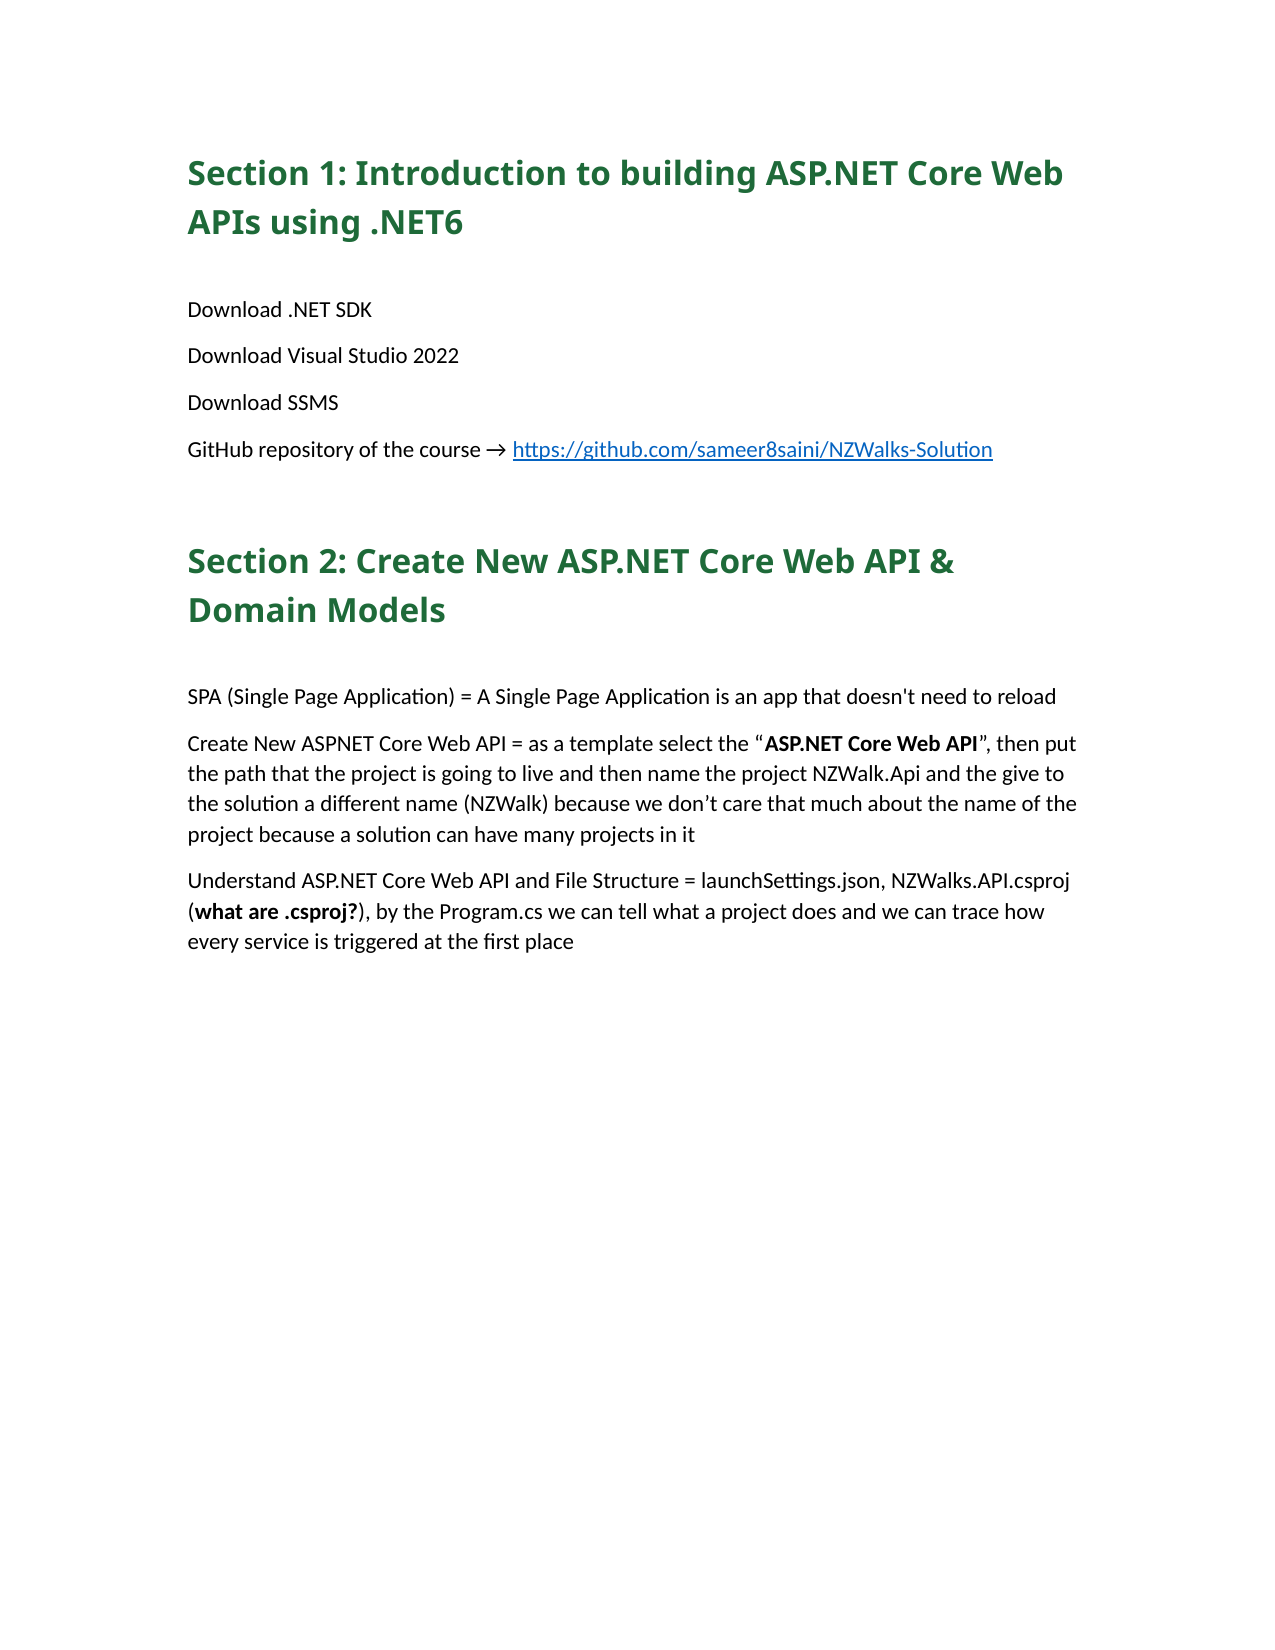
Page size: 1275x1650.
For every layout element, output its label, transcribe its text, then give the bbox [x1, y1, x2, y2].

text Understand ASP.NET Core Web API and File Structure = launchSettings.json, NZWalks.API.csproj (what are .csproj?), by the Program.cs we can tell what a project does and we can trace how every service is triggered at the first place [187, 867, 1087, 955]
text Create New ASPNET Core Web API = as a template select the “ASP.NET Core Web API”, then put the path that the project is going to live and then name the project NZWalk.Api and the give to the solution a different name (NZWalk) because we don’t care that much about the name of the project because a solution can have many projects in it [187, 729, 1087, 848]
text SPA (Single Page Application) = A Single Page Application is an app that doesn't need to reload [187, 682, 1087, 710]
subtitle Section 1: Introduction to building ASP.NET Core Web APIs using .NET6 [187, 150, 1087, 244]
text Download .NET SDK [187, 295, 1087, 323]
subtitle Section 2: Create New ASP.NET Core Web API & Domain Models [187, 537, 1087, 632]
text Download SSMS [187, 388, 1087, 417]
text Download Visual Studio 2022 [187, 342, 1087, 370]
text GitHub repository of the course → https://github.com/sameer8saini/NZWalks-Solution [187, 435, 1087, 463]
